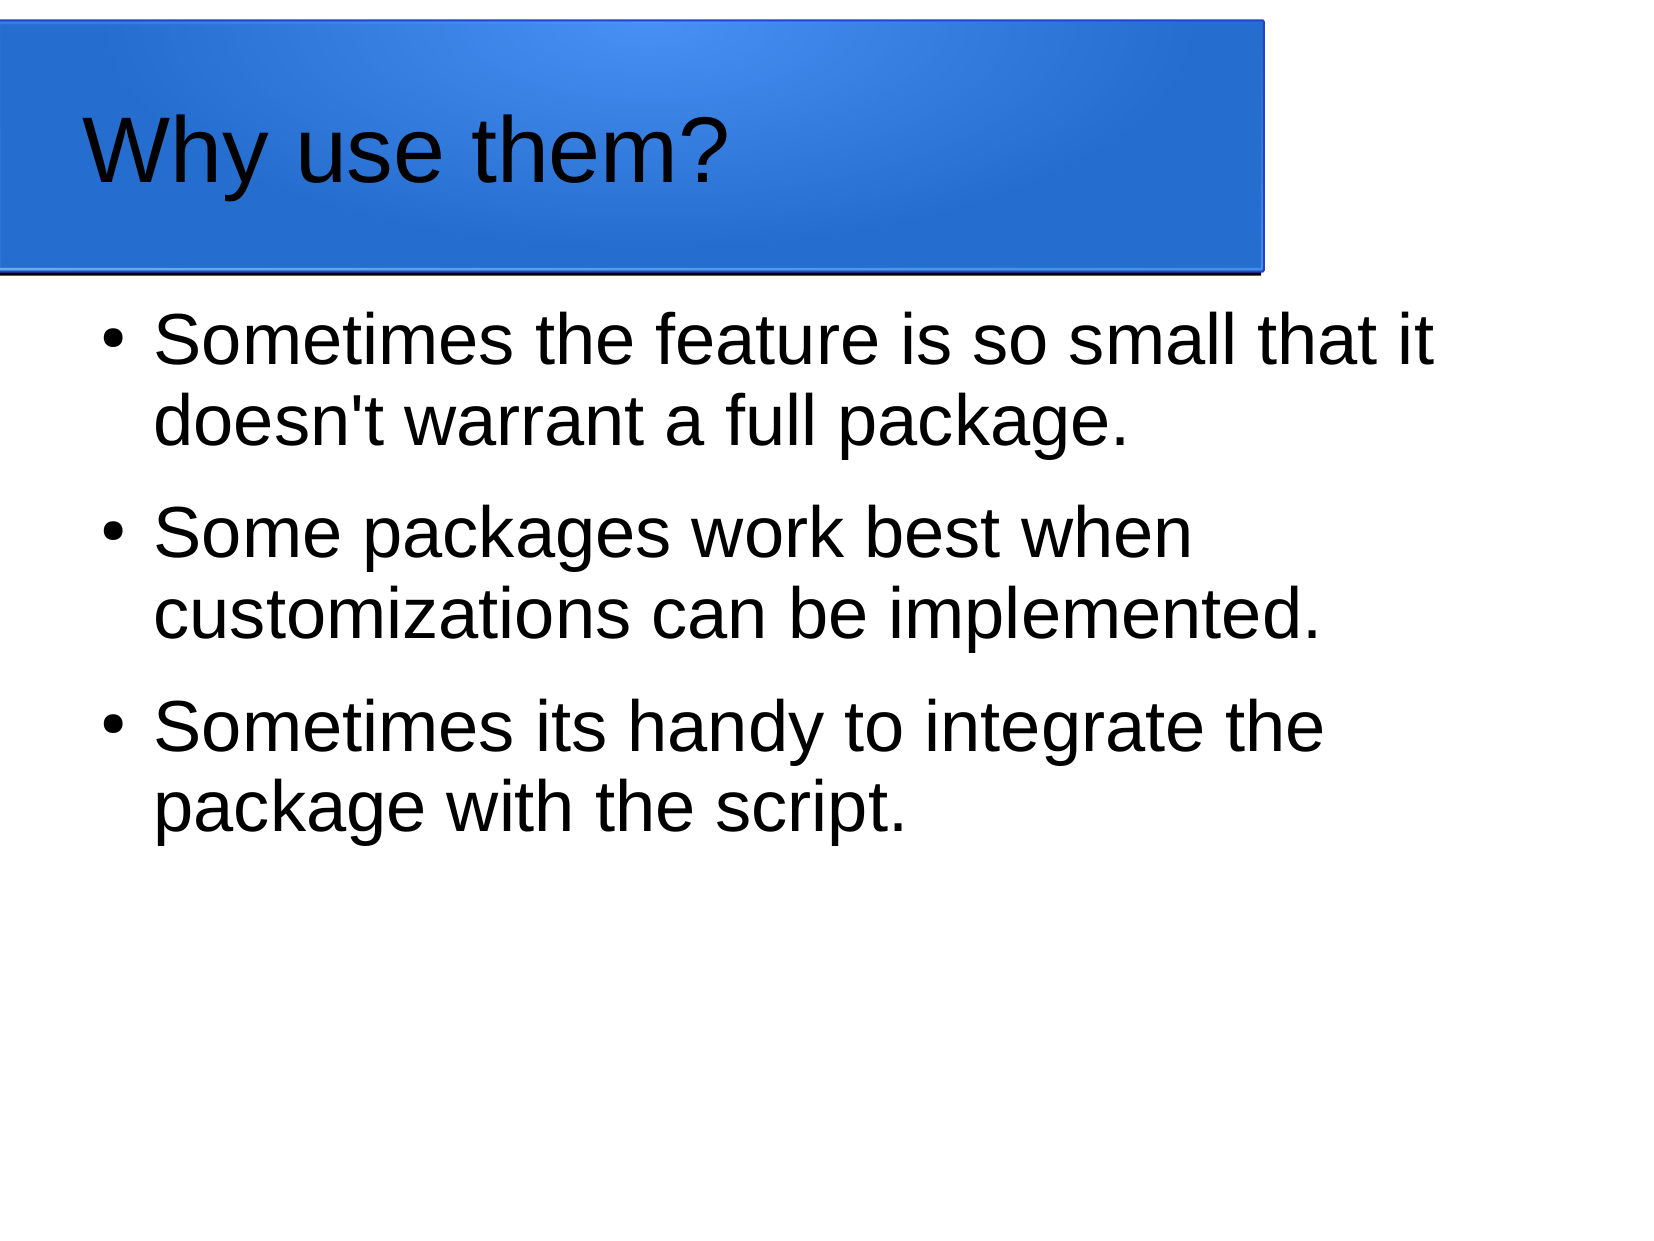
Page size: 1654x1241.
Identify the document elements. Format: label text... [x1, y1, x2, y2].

list Sometimes the feature is so small that it doesn't warrant a full package. Some packages work best when customizations can be implemented. Sometimes its handy to integrate the package with the script. [82, 299, 1571, 1019]
title Why use them? [82, 47, 1235, 252]
